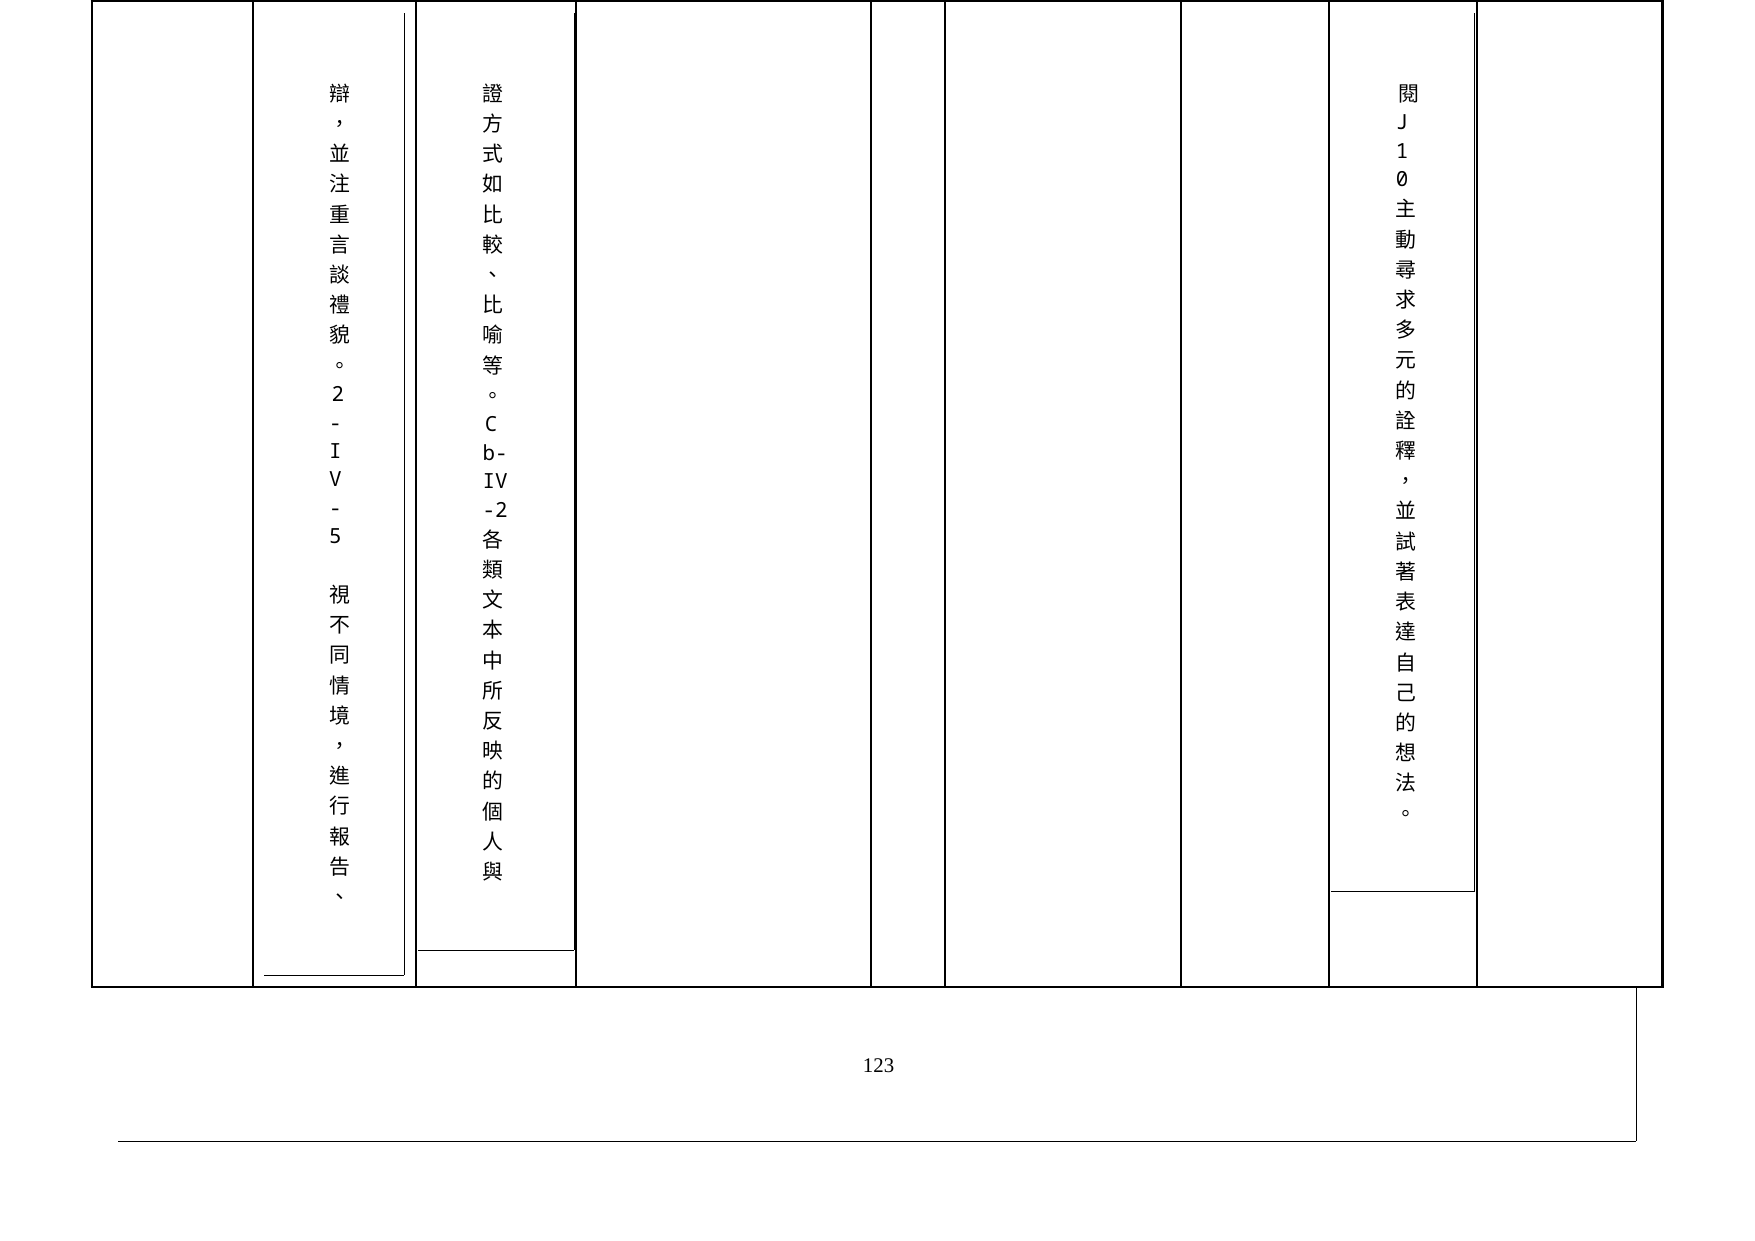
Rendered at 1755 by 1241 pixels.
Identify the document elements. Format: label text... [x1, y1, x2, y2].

table_cell [1182, 2, 1328, 986]
table_cell 辯，並注重言談禮貌。 2-IV-5 視不同情境，進行報告、 [254, 2, 415, 986]
table_cell [577, 2, 870, 986]
table_cell [93, 2, 252, 986]
table_cell 證方式如比較、比喻等。 Cb-IV-2 各類文本中所反映的個人與 [417, 2, 575, 986]
table_cell [872, 2, 944, 986]
table_cell [946, 2, 1180, 986]
table_cell 閱J10 主動尋求多元的詮釋，並試著表達自己的想法。 [1330, 2, 1476, 986]
table_cell [1478, 2, 1661, 986]
